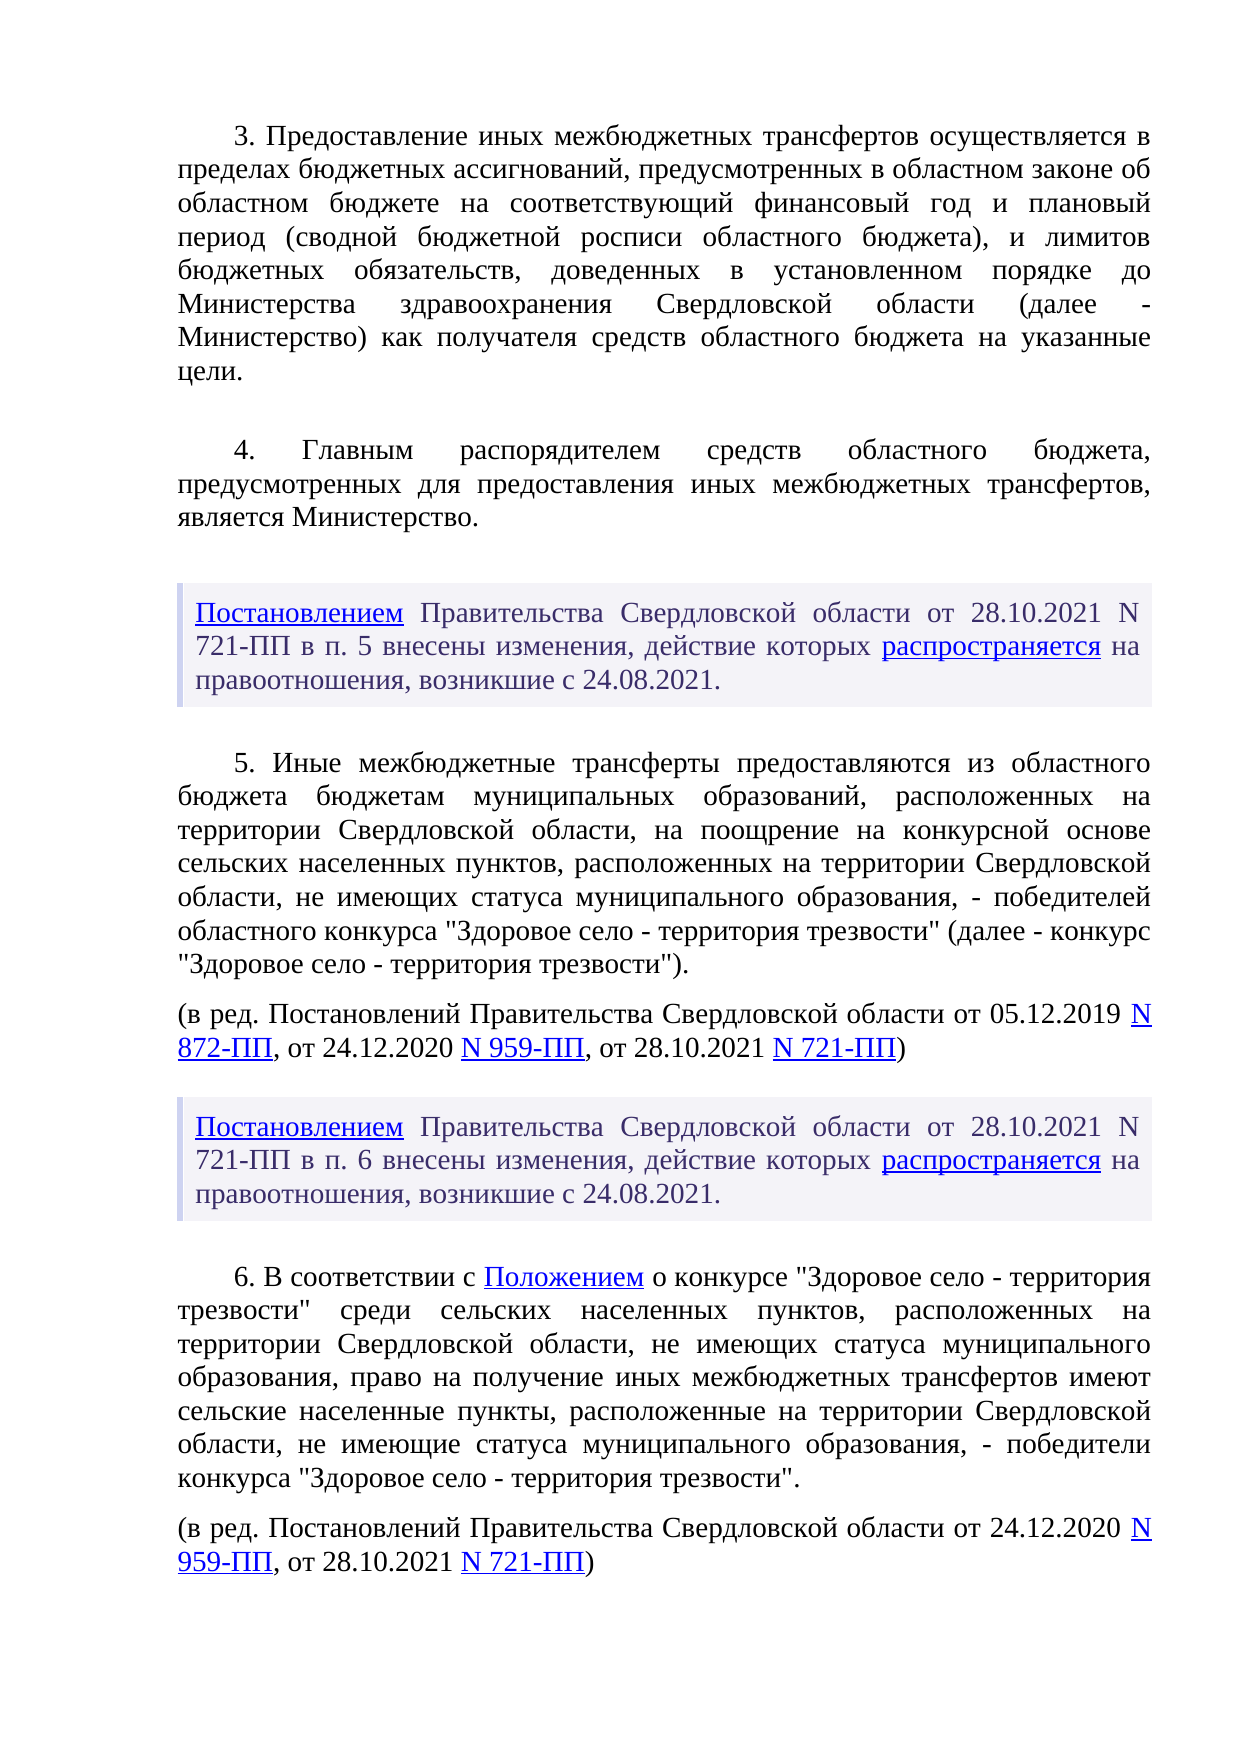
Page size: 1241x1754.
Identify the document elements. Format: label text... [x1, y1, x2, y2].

text 5. Иные межбюджетные трансферты предоставляются из областного бюджета бюджетам муниципальных образований, расположенных на территории Свердловской области, на поощрение на конкурсной основе сельских населенных пунктов, расположенных на территории Свердловской области, не имеющих статуса муниципального образования, - победителей областного конкурса "Здоровое село - территория трезвости" (далее - конкурс "Здоровое село - территория трезвости"). [177, 745, 1152, 980]
table_header Постановлением Правительства Свердловской области от 28.10.2021 N 721-ПП в п. 6 внесены изменения, действие которых распространяется на правоотношения, возникшие с 24.08.2021. [195, 1097, 1140, 1221]
text (в ред. Постановлений Правительства Свердловской области от 05.12.2019 N 872-ПП, от 24.12.2020 N 959-ПП, от 28.10.2021 N 721-ПП) [177, 996, 1152, 1063]
text 3. Предоставление иных межбюджетных трансфертов осуществляется в пределах бюджетных ассигнований, предусмотренных в областном законе об областном бюджете на соответствующий финансовый год и плановый период (сводной бюджетной росписи областного бюджета), и лимитов бюджетных обязательств, доведенных в установленном порядке до Министерства здравоохранения Свердловской области (далее - Министерство) как получателя средств областного бюджета на указанные цели. [177, 118, 1152, 386]
text 4. Главным распорядителем средств областного бюджета, предусмотренных для предоставления иных межбюджетных трансфертов, является Министерство. [177, 432, 1152, 533]
text 6. В соответствии с Положением о конкурсе "Здоровое село - территория трезвости" среди сельских населенных пунктов, расположенных на территории Свердловской области, не имеющих статуса муниципального образования, право на получение иных межбюджетных трансфертов имеют сельские населенные пункты, расположенные на территории Свердловской области, не имеющие статуса муниципального образования, - победители конкурса "Здоровое село - территория трезвости". [177, 1259, 1152, 1493]
table_header [1140, 583, 1152, 707]
table_header [177, 1097, 183, 1221]
table_header [184, 1097, 195, 1221]
table_header [1140, 1097, 1152, 1221]
table_header [177, 583, 183, 707]
table_header [184, 583, 195, 707]
text (в ред. Постановлений Правительства Свердловской области от 24.12.2020 N 959-ПП, от 28.10.2021 N 721-ПП) [177, 1510, 1152, 1577]
table_header Постановлением Правительства Свердловской области от 28.10.2021 N 721-ПП в п. 5 внесены изменения, действие которых распространяется на правоотношения, возникшие с 24.08.2021. [195, 583, 1140, 707]
